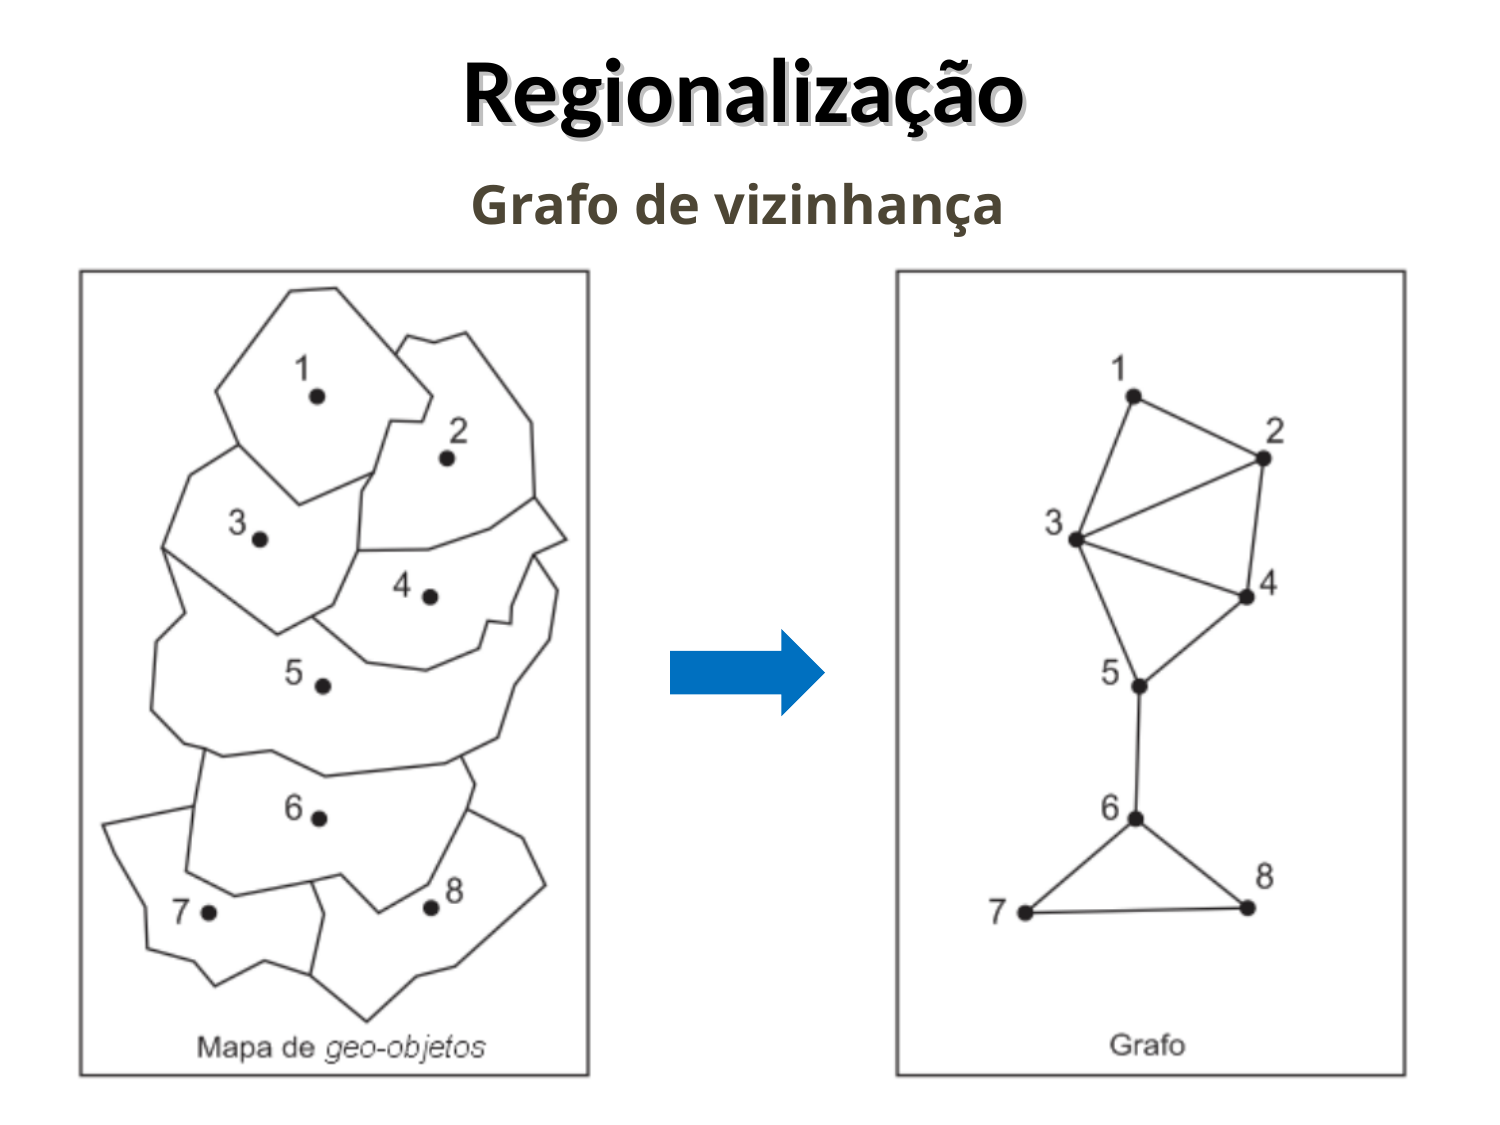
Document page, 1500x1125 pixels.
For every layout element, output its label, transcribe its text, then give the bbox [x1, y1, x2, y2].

picture [68, 257, 608, 1090]
picture [876, 257, 1421, 1090]
text_box Regionalização [68, 23, 1421, 150]
text_box [670, 628, 826, 717]
text_box Grafo de vizinhança [0, 150, 1477, 243]
